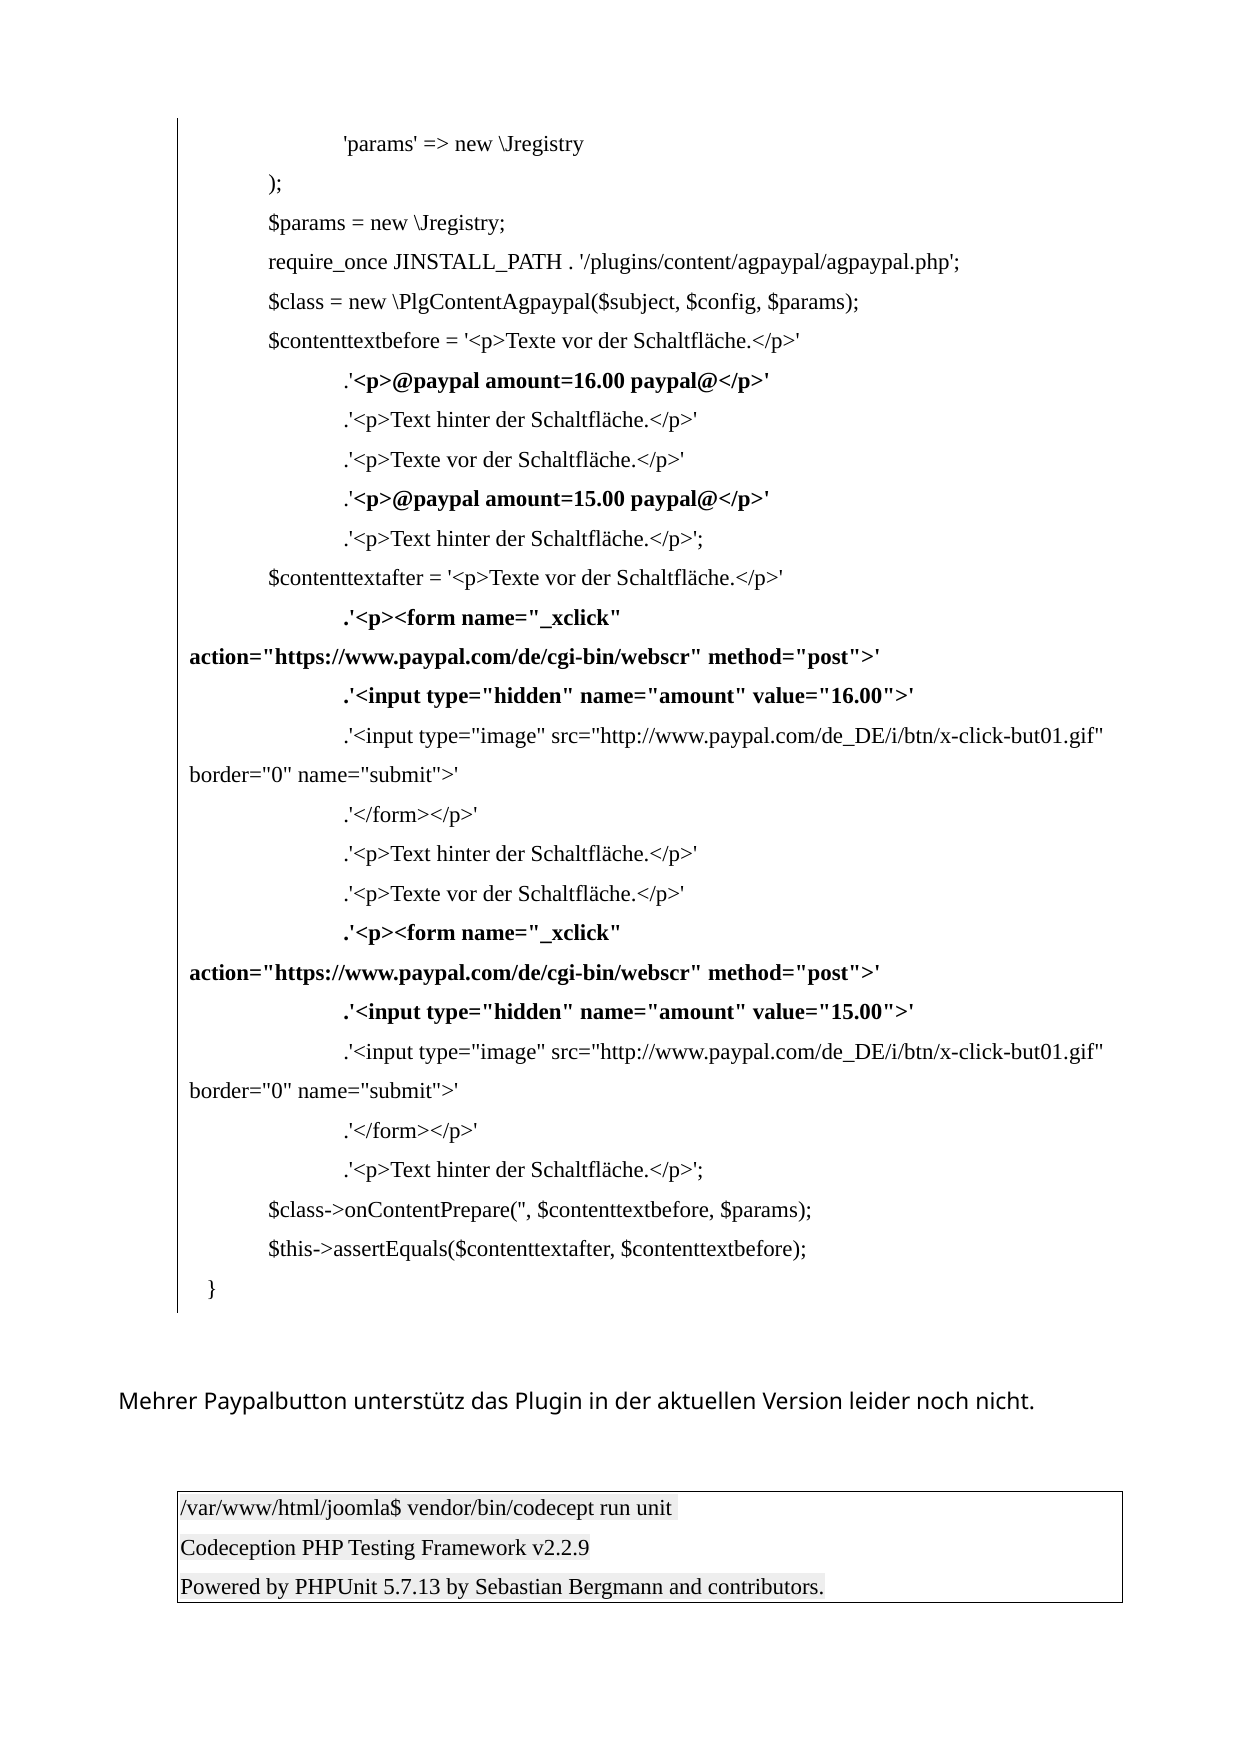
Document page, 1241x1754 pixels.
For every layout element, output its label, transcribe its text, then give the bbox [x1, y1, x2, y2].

text 'params' => new \Jregistry ); $params = new \Jregistry; require_once JINSTALL_PATH . '/plugins/content/agpaypal/agpaypal.php'; $class = new \PlgContentAgpaypal($subject, $config, $params); $contenttextbefore = '<p>Texte vor der Schaltfläche.</p>' .'<p>@paypal amount=16.00 paypal@</p>' .'<p>Text hinter der Schaltfläche.</p>' .'<p>Texte vor der Schaltfläche.</p>' .'<p>@paypal amount=15.00 paypal@</p>' .'<p>Text hinter der Schaltfläche.</p>'; $contenttextafter = '<p>Texte vor der Schaltfläche.</p>' .'<p><form name="_xclick" action="https://www.paypal.com/de/cgi-bin/webscr" method="post">' .'<input type="hidden" name="amount" value="16.00">' .'<input type="image" src="http://www.paypal.com/de_DE/i/btn/x-click-but01.gif" border="0" name="submit">' .'</form></p>' .'<p>Text hinter der Schaltfläche.</p>' .'<p>Texte vor der Schaltfläche.</p>' .'<p><form name="_xclick" action="https://www.paypal.com/de/cgi-bin/webscr" method="post">' .'<input type="hidden" name="amount" value="15.00">' .'<input type="image" src="http://www.paypal.com/de_DE/i/btn/x-click-but01.gif" border="0" name="submit">' .'</form></p>' .'<p>Text hinter der Schaltfläche.</p>'; $class->onContentPrepare('', $contenttextbefore, $params); $this->assertEquals($contenttextafter, $contenttextbefore); } [178, 118, 1122, 1313]
text /var/www/html/joomla$ vendor/bin/codecept run unit Codeception PHP Testing Framework v2.2.9 Powered by PHPUnit 5.7.13 by Sebastian Bergmann and contributors. [178, 1492, 1122, 1602]
text Mehrer Paypalbutton unterstütz das Plugin in der aktuellen Version leider noch nicht. [118, 1385, 1122, 1416]
